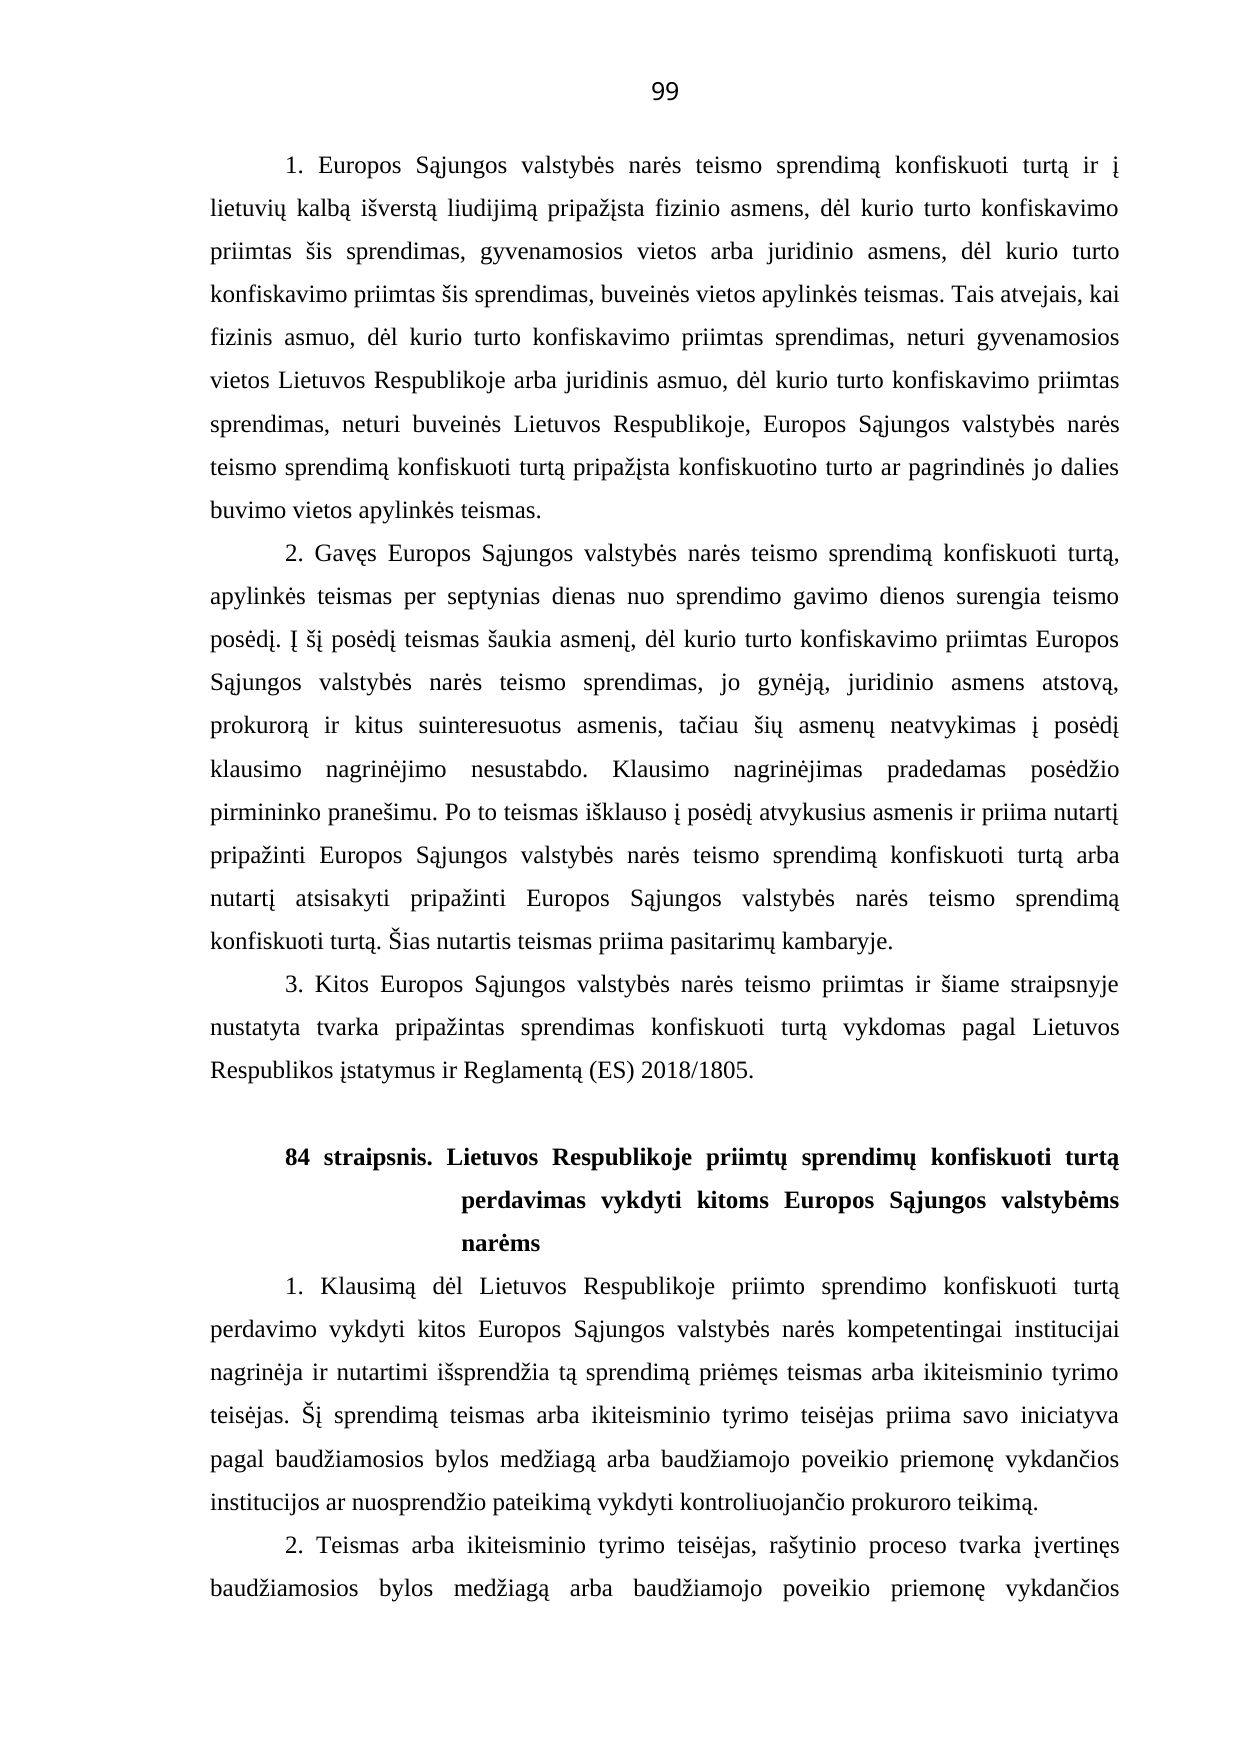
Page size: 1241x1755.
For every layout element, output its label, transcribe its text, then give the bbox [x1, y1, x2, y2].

text 1. Europos Sąjungos valstybės narės teismo sprendimą konfiskuoti turtą ir į lietuvių kalbą išverstą liudijimą pripažįsta fizinio asmens, dėl kurio turto konfiskavimo priimtas šis sprendimas, gyvenamosios vietos arba juridinio asmens, dėl kurio turto konfiskavimo priimtas šis sprendimas, buveinės vietos apylinkės teismas. Tais atvejais, kai fizinis asmuo, dėl kurio turto konfiskavimo priimtas sprendimas, neturi gyvenamosios vietos Lietuvos Respublikoje arba juridinis asmuo, dėl kurio turto konfiskavimo priimtas sprendimas, neturi buveinės Lietuvos Respublikoje, Europos Sąjungos valstybės narės teismo sprendimą konfiskuoti turtą pripažįsta konfiskuotino turto ar pagrindinės jo dalies buvimo vietos apylinkės teismas. [210, 150, 1120, 524]
text 2. Teismas arba ikiteisminio tyrimo teisėjas, rašytinio proceso tvarka įvertinęs baudžiamosios bylos medžiagą arba baudžiamojo poveikio priemonę vykdančios [210, 1530, 1120, 1602]
text 84 straipsnis. Lietuvos Respublikoje priimtų sprendimų konfiskuoti turtą perdavimas vykdyti kitoms Europos Sąjungos valstybėms narėms [285, 1142, 1120, 1257]
text 3. Kitos Europos Sąjungos valstybės narės teismo priimtas ir šiame straipsnyje nustatyta tvarka pripažintas sprendimas konfiskuoti turtą vykdomas pagal Lietuvos Respublikos įstatymus ir Reglamentą (ES) 2018/1805. [210, 969, 1120, 1084]
text 1. Klausimą dėl Lietuvos Respublikoje priimto sprendimo konfiskuoti turtą perdavimo vykdyti kitos Europos Sąjungos valstybės narės kompetentingai institucijai nagrinėja ir nutartimi išsprendžia tą sprendimą priėmęs teismas arba ikiteisminio tyrimo teisėjas. Šį sprendimą teismas arba ikiteisminio tyrimo teisėjas priima savo iniciatyva pagal baudžiamosios bylos medžiagą arba baudžiamojo poveikio priemonę vykdančios institucijos ar nuosprendžio pateikimą vykdyti kontroliuojančio prokuroro teikimą. [210, 1271, 1120, 1516]
text 2. Gavęs Europos Sąjungos valstybės narės teismo sprendimą konfiskuoti turtą, apylinkės teismas per septynias dienas nuo sprendimo gavimo dienos surengia teismo posėdį. Į šį posėdį teismas šaukia asmenį, dėl kurio turto konfiskavimo priimtas Europos Sąjungos valstybės narės teismo sprendimas, jo gynėją, juridinio asmens atstovą, prokurorą ir kitus suinteresuotus asmenis, tačiau šių asmenų neatvykimas į posėdį klausimo nagrinėjimo nesustabdo. Klausimo nagrinėjimas pradedamas posėdžio pirmininko pranešimu. Po to teismas išklauso į posėdį atvykusius asmenis ir priima nutartį pripažinti Europos Sąjungos valstybės narės teismo sprendimą konfiskuoti turtą arba nutartį atsisakyti pripažinti Europos Sąjungos valstybės narės teismo sprendimą konfiskuoti turtą. Šias nutartis teismas priima pasitarimų kambaryje. [210, 538, 1120, 955]
